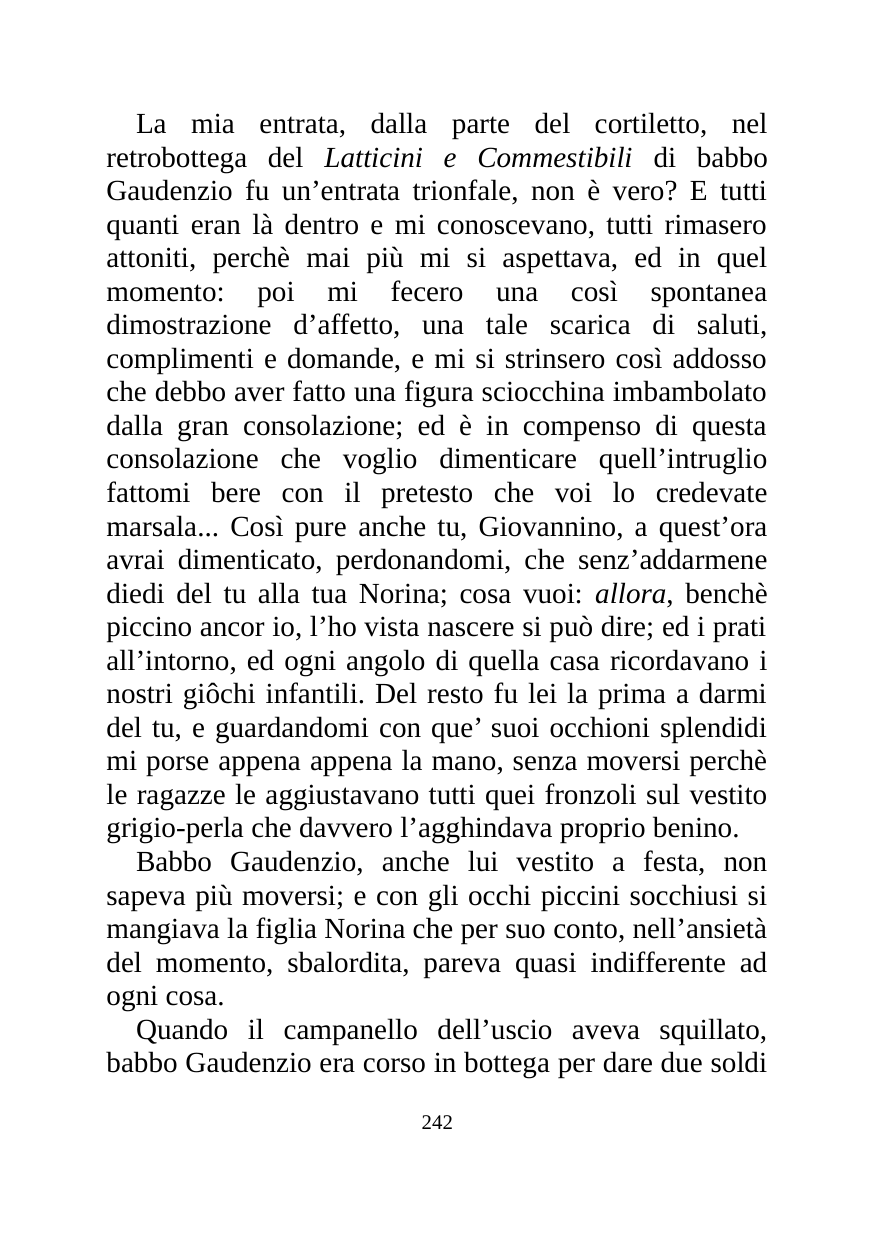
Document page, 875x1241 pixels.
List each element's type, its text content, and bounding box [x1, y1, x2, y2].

text Babbo Gaudenzio, anche lui vestito a festa, non sapeva più moversi; e con gli occhi piccini socchiusi si mangiava la figlia Norina che per suo conto, nell’ansietà del momento, sbalordita, pareva quasi indifferente ad ogni cosa. [106, 844, 768, 1012]
text La mia entrata, dalla parte del cortiletto, nel retrobottega del Latticini e Commestibili di babbo Gaudenzio fu un’entrata trionfale, non è vero? E tutti quanti eran là dentro e mi conoscevano, tutti rimasero attoniti, perchè mai più mi si aspettava, ed in quel momento: poi mi fecero una così spontanea dimostrazione d’affetto, una tale scarica di saluti, complimenti e domande, e mi si strinsero così addosso che debbo aver fatto una figura sciocchina imbambolato dalla gran consolazione; ed è in compenso di questa consolazione che voglio dimenticare quell’intruglio fattomi bere con il pretesto che voi lo credevate marsala... Così pure anche tu, Giovannino, a quest’ora avrai dimenticato, perdonandomi, che senz’addarmene diedi del tu alla tua Norina; cosa vuoi: allora, benchè piccino ancor io, l’ho vista nascere si può dire; ed i prati all’intorno, ed ogni angolo di quella casa ricordavano i nostri giôchi infantili. Del resto fu lei la prima a darmi del tu, e guardandomi con que’ suoi occhioni splendidi mi porse appena appena la mano, senza moversi perchè le ragazze le aggiustavano tutti quei fronzoli sul vestito grigio-perla che davvero l’agghindava proprio benino. [106, 106, 768, 844]
text Quando il campanello dell’uscio aveva squillato, babbo Gaudenzio era corso in bottega per dare due soldi [106, 1012, 768, 1079]
